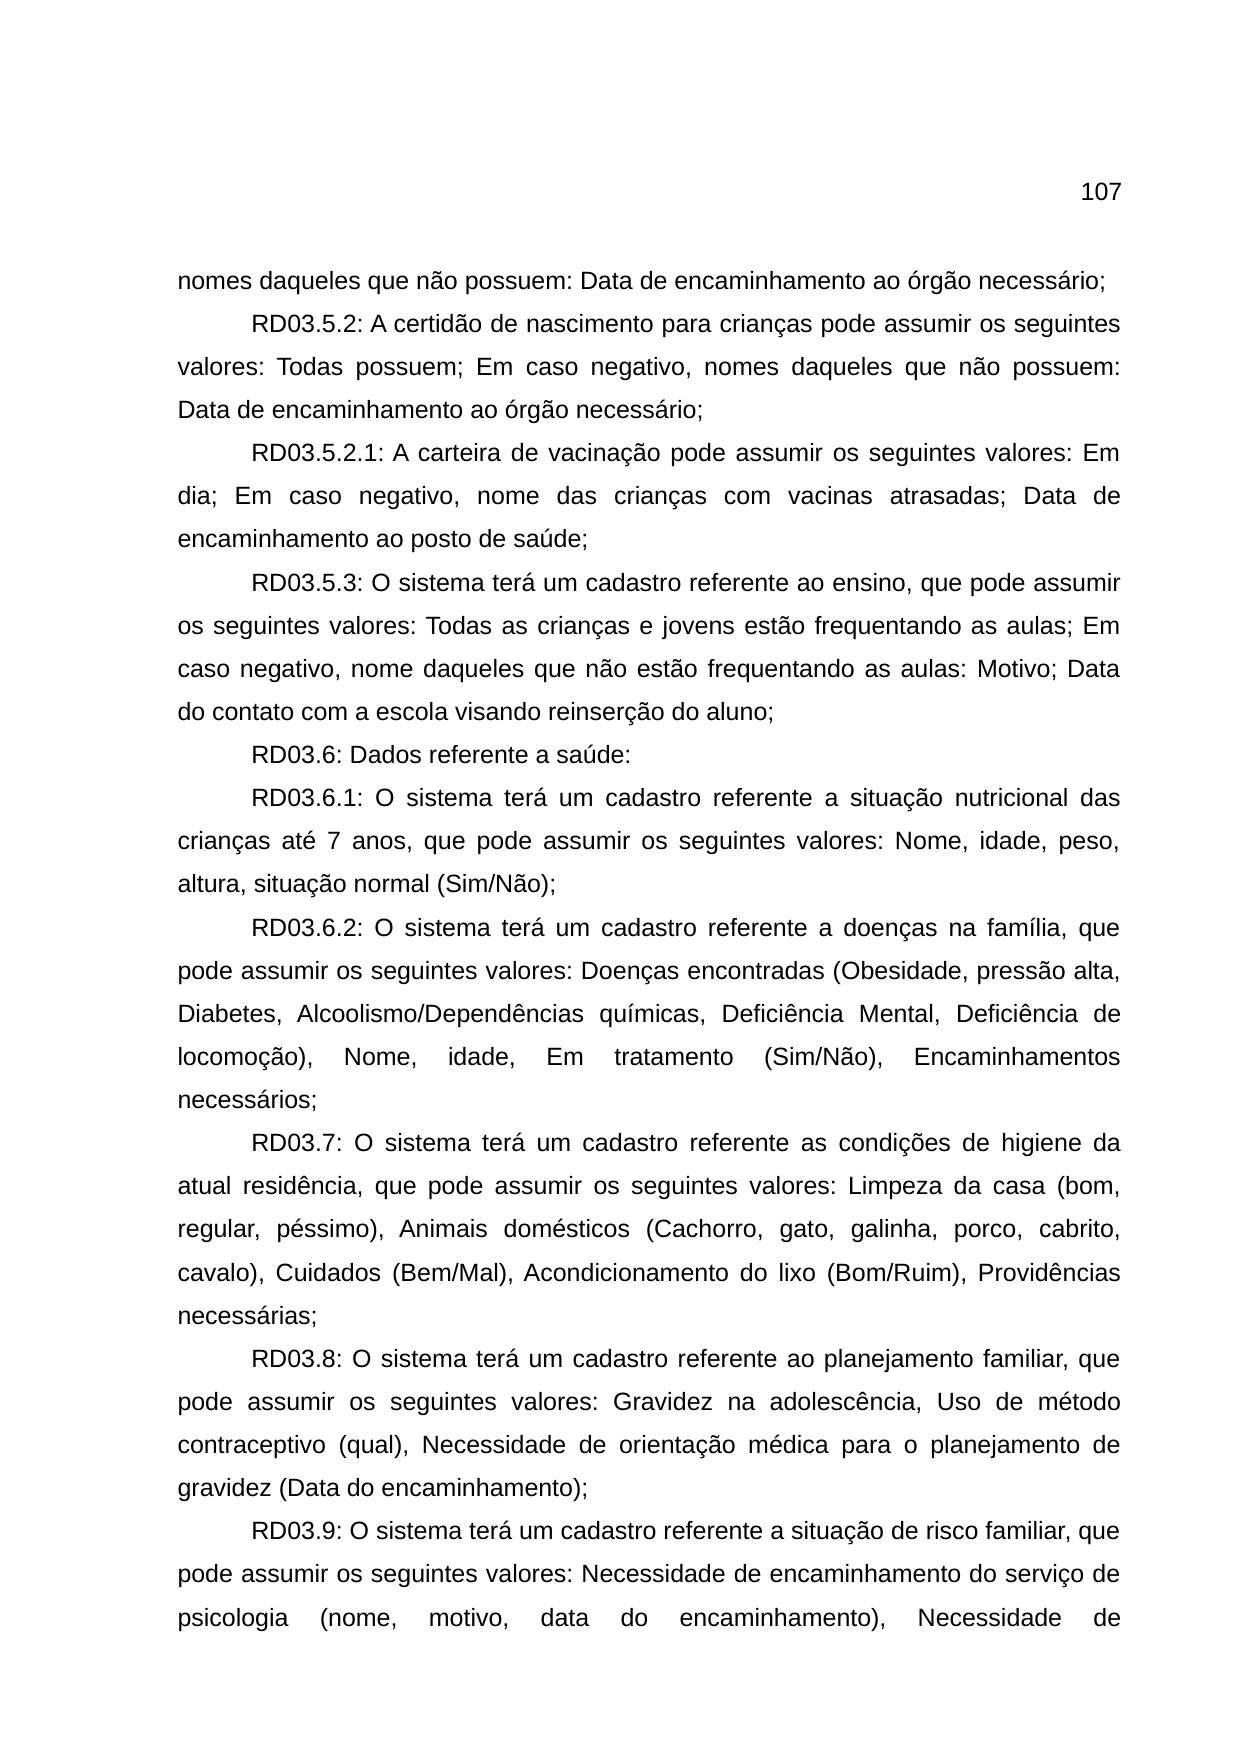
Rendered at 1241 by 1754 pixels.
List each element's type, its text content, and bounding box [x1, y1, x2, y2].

text RD03.8: O sistema terá um cadastro referente ao planejamento familiar, que pode assumir os seguintes valores: Gravidez na adolescência, Uso de método contraceptivo (qual), Necessidade de orientação médica para o planejamento de gravidez (Data do encaminhamento); [177, 1344, 1122, 1502]
text nomes daqueles que não possuem: Data de encaminhamento ao órgão necessário; [177, 266, 1122, 294]
text RD03.7: O sistema terá um cadastro referente as condições de higiene da atual residência, que pode assumir os seguintes valores: Limpeza da casa (bom, regular, péssimo), Animais domésticos (Cachorro, gato, galinha, porco, cabrito, cavalo), Cuidados (Bem/Mal), Acondicionamento do lixo (Bom/Ruim), Providências necessárias; [177, 1128, 1122, 1329]
text RD03.6: Dados referente a saúde: [177, 740, 1122, 769]
text RD03.5.2.1: A carteira de vacinação pode assumir os seguintes valores: Em dia; Em caso negativo, nome das crianças com vacinas atrasadas; Data de encaminhamento ao posto de saúde; [177, 438, 1122, 553]
text RD03.6.1: O sistema terá um cadastro referente a situação nutricional das crianças até 7 anos, que pode assumir os seguintes valores: Nome, idade, peso, altura, situação normal (Sim/Não); [177, 783, 1122, 898]
text RD03.6.2: O sistema terá um cadastro referente a doenças na família, que pode assumir os seguintes valores: Doenças encontradas (Obesidade, pressão alta, Diabetes, Alcoolismo/Dependências químicas, Deficiência Mental, Deficiência de locomoção), Nome, idade, Em tratamento (Sim/Não), Encaminhamentos necessários; [177, 913, 1122, 1114]
text RD03.5.2: A certidão de nascimento para crianças pode assumir os seguintes valores: Todas possuem; Em caso negativo, nomes daqueles que não possuem: Data de encaminhamento ao órgão necessário; [177, 309, 1122, 424]
text RD03.9: O sistema terá um cadastro referente a situação de risco familiar, que pode assumir os seguintes valores: Necessidade de encaminhamento do serviço de psicologia (nome, motivo, data do encaminhamento), Necessidade de [177, 1516, 1122, 1631]
text RD03.5.3: O sistema terá um cadastro referente ao ensino, que pode assumir os seguintes valores: Todas as crianças e jovens estão frequentando as aulas; Em caso negativo, nome daqueles que não estão frequentando as aulas: Motivo; Data do contato com a escola visando reinserção do aluno; [177, 568, 1122, 726]
